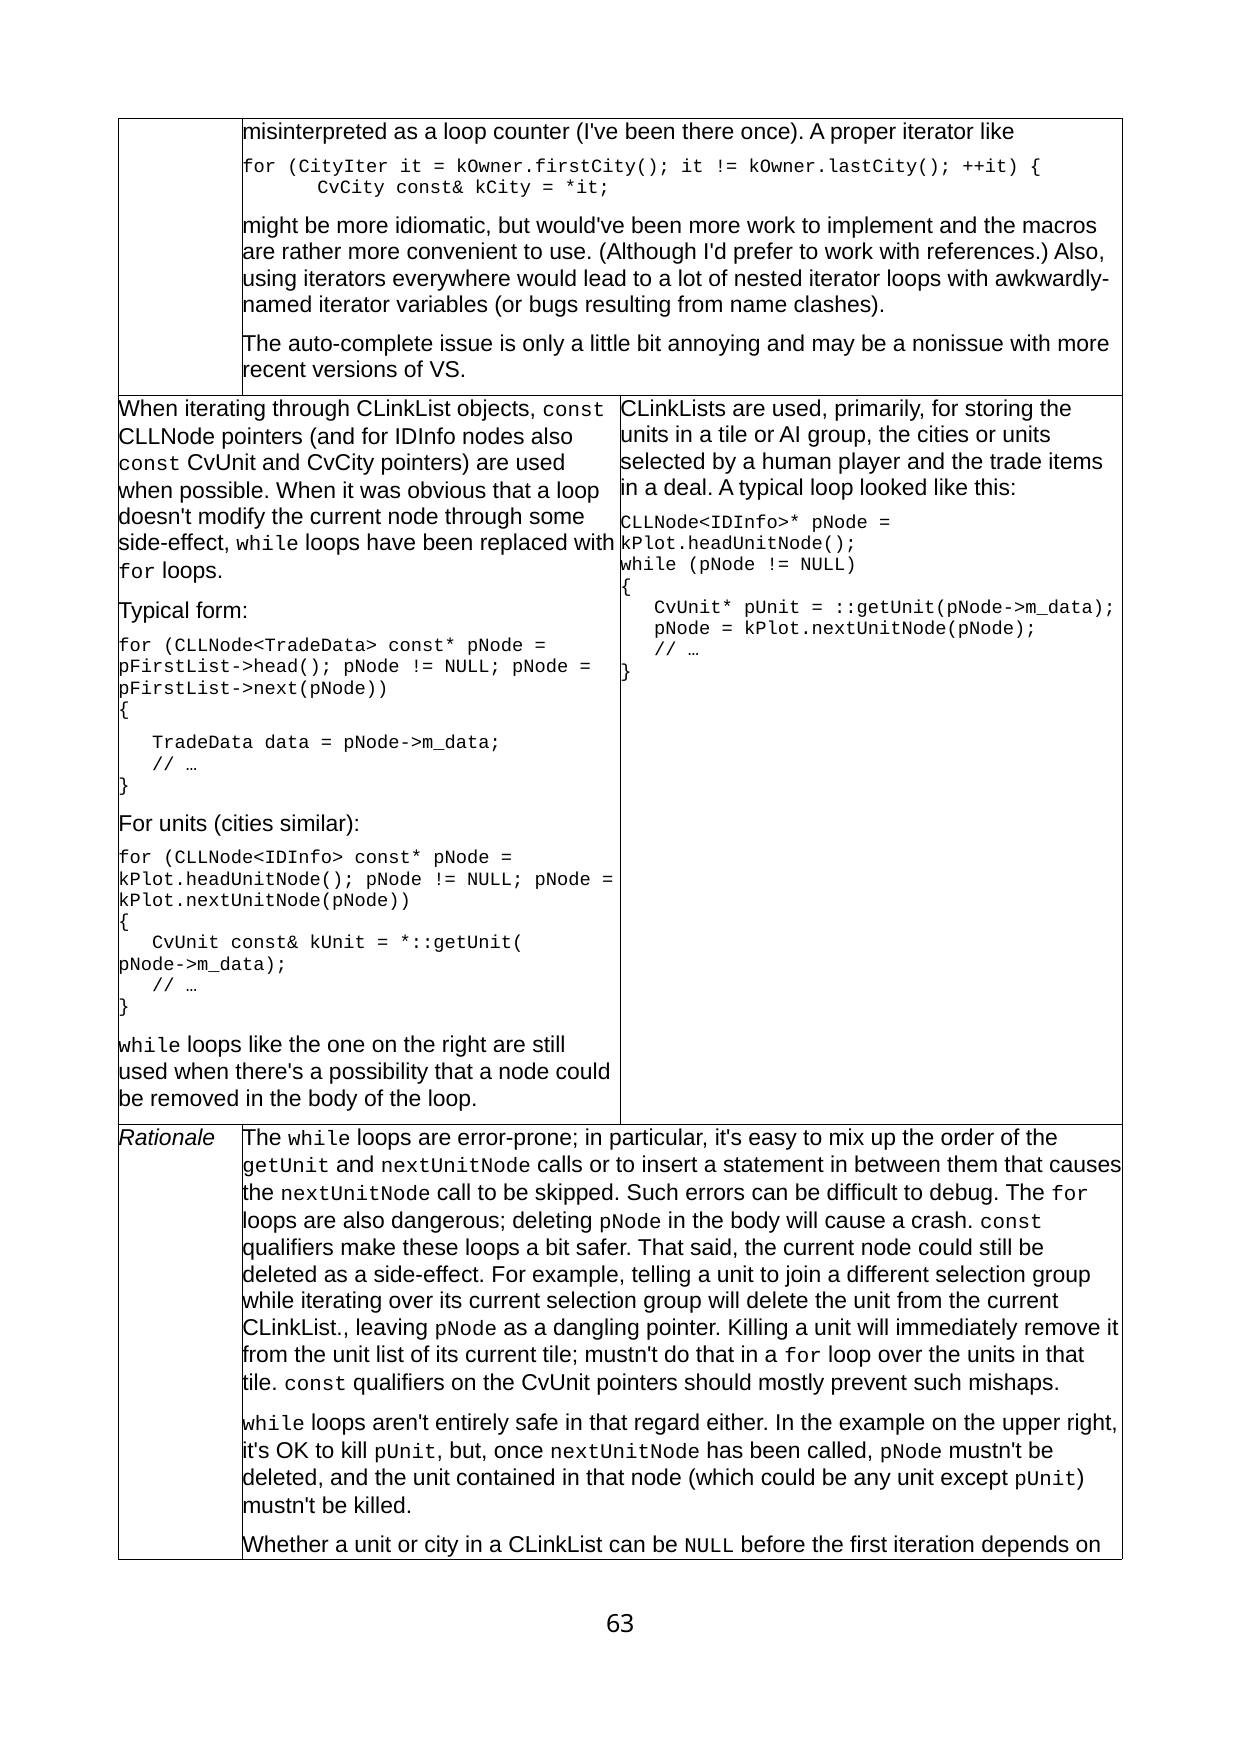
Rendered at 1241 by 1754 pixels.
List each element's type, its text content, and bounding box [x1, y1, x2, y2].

table_cell CLinkLists are used, primarily, for storing the units in a tile or AI group, the cities or units selected by a human player and the trade items in a deal. A typical loop looked like this: CLLNode<IDInfo>* pNode = kPlot.headUnitNode(); while (pNode != NULL) { CvUnit* pUnit = ::getUnit(pNode->m_data); pNode = kPlot.nextUnitNode(pNode); // … } [621, 396, 1122, 1123]
table_cell misinterpreted as a loop counter (I've been there once). A proper iterator like for (CityIter it = kOwner.firstCity(); it != kOwner.lastCity(); ++it) { CvCity const& kCity = *it; might be more idiomatic, but would've been more work to implement and the macros are rather more convenient to use. (Although I'd prefer to work with references.) Also, using iterators everywhere would lead to a lot of nested iterator loops with awkwardly-named iterator variables (or bugs resulting from name clashes). The auto-complete issue is only a little bit annoying and may be a nonissue with more recent versions of VS. [243, 119, 1122, 395]
table_cell When iterating through CLinkList objects, const CLLNode pointers (and for IDInfo nodes also const CvUnit and CvCity pointers) are used when possible. When it was obvious that a loop doesn't modify the current node through some side-effect, while loops have been replaced with for loops. Typical form: for (CLLNode<TradeData> const* pNode = pFirstList->head(); pNode != NULL; pNode = pFirstList->next(pNode)) { TradeData data = pNode->m_data; // … } For units (cities similar): for (CLLNode<IDInfo> const* pNode = kPlot.headUnitNode(); pNode != NULL; pNode = kPlot.nextUnitNode(pNode)) { CvUnit const& kUnit = *::getUnit( pNode->m_data); // … } while loops like the one on the right are still used when there's a possibility that a node could be removed in the body of the loop. [119, 396, 620, 1123]
table_cell [119, 119, 242, 395]
table_cell The while loops are error-prone; in particular, it's easy to mix up the order of the getUnit and nextUnitNode calls or to insert a statement in between them that causes the nextUnitNode call to be skipped. Such errors can be difficult to debug. The for loops are also dangerous; deleting pNode in the body will cause a crash. const qualifiers make these loops a bit safer. That said, the current node could still be deleted as a side-effect. For example, telling a unit to join a different selection group while iterating over its current selection group will delete the unit from the current CLinkList., leaving pNode as a dangling pointer. Killing a unit will immediately remove it from the unit list of its current tile; mustn't do that in a for loop over the units in that tile. const qualifiers on the CvUnit pointers should mostly prevent such mishaps. while loops aren't entirely safe in that regard either. In the example on the upper right, it's OK to kill pUnit, but, once nextUnitNode has been called, pNode mustn't be deleted, and the unit contained in that node (which could be any unit except pUnit) mustn't be killed. Whether a unit or city in a CLinkList can be NULL before the first iteration depends on [243, 1125, 1122, 1558]
table_cell Rationale [119, 1125, 242, 1558]
